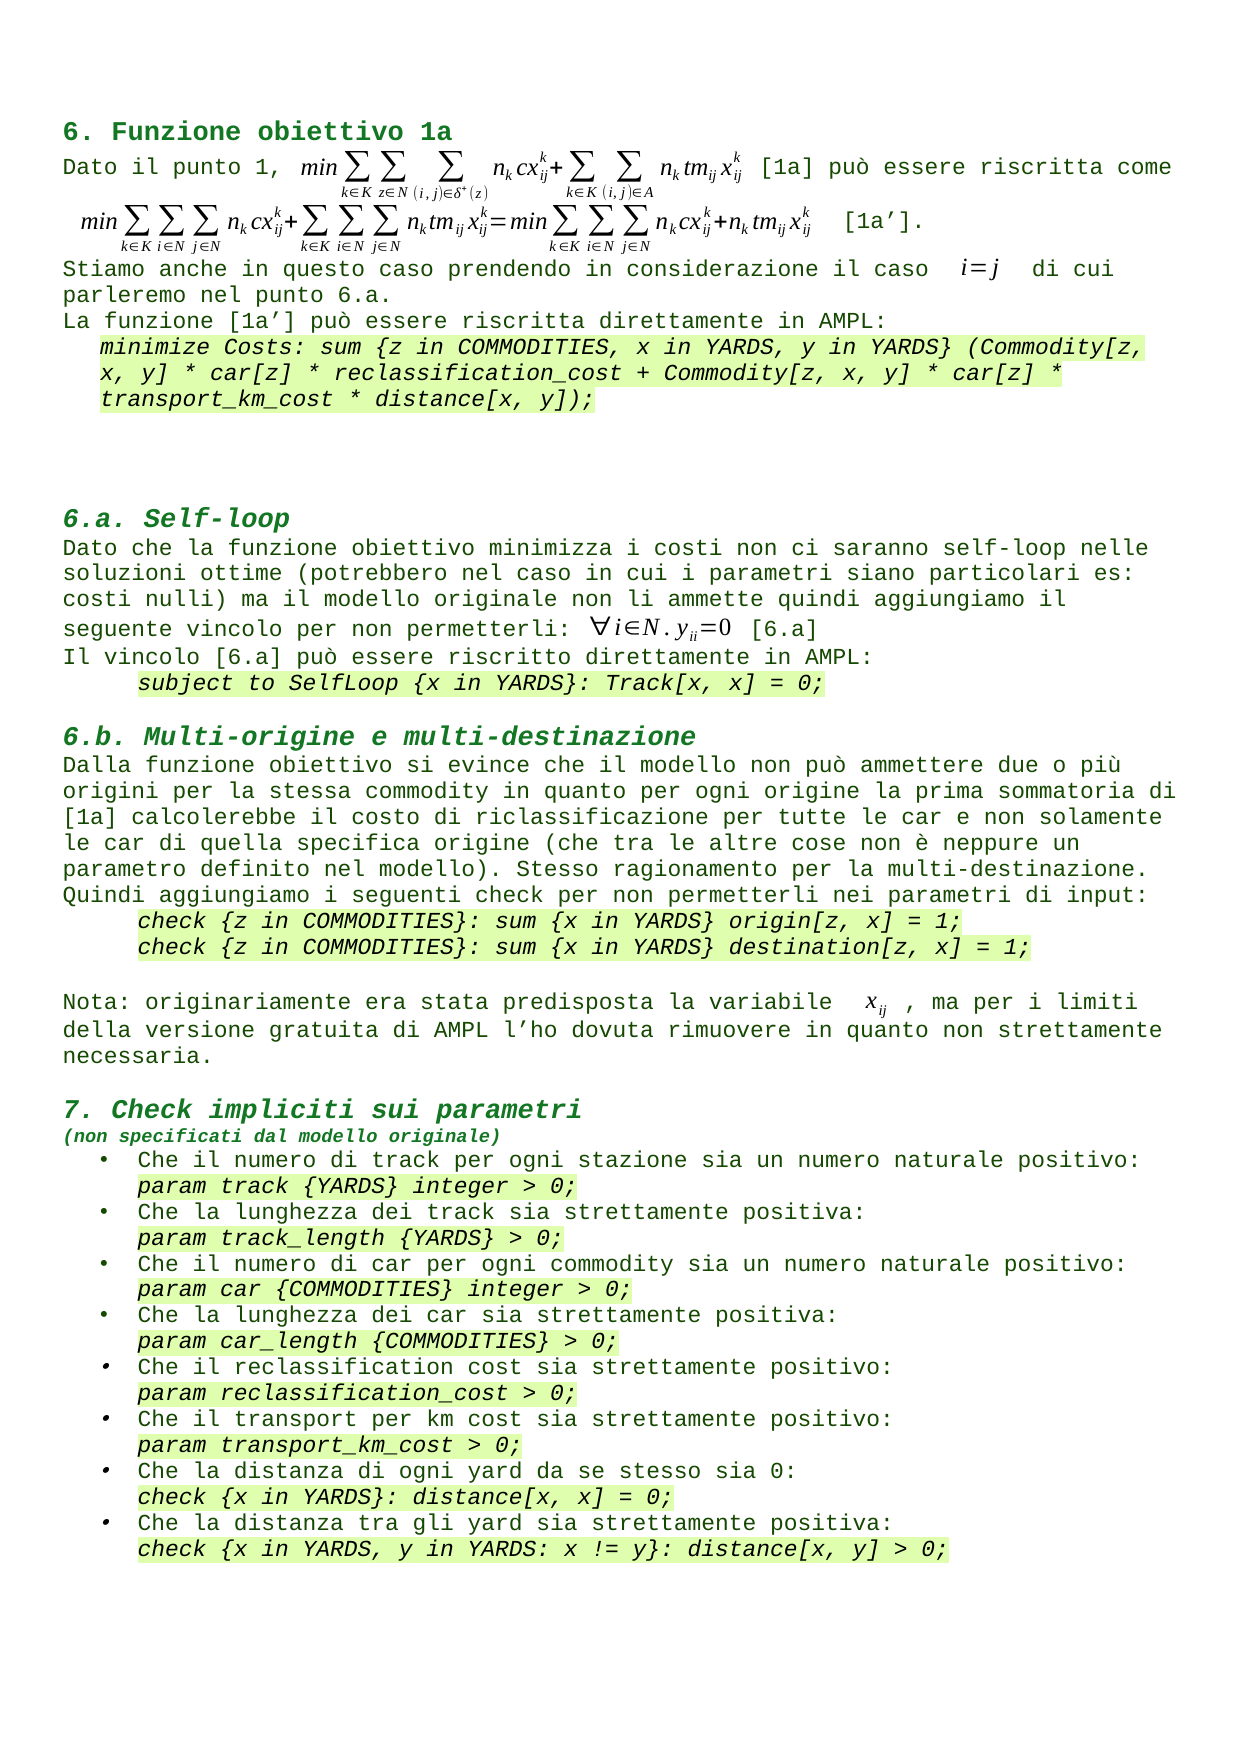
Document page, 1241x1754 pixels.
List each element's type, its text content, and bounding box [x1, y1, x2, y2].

text 6.b. Multi-origine e multi-destinazione [62, 723, 1187, 753]
text Dato che la funzione obiettivo minimizza i costi non ci saranno self-loop nelle soluzioni ottime (potrebbero nel caso in cui i parametri siano particolari es: costi nulli) ma il modello originale non li ammette quindi aggiungiamo il seguente vincolo per non permetterli:[6.a] [62, 536, 1187, 645]
list Che il numero di car per ogni commodity sia un numero naturale positivo: [100, 1252, 1187, 1278]
list Che la lunghezza dei car sia strettamente positiva: [100, 1304, 1187, 1330]
text Dato il punto 1,[1a] può essere riscritta come [1a’]. [62, 149, 1187, 254]
text 6. Funzione obiettivo 1a [62, 118, 1187, 149]
text Nota: originariamente era stata predisposta la variabile , ma per i limiti della versione gratuita di AMPL l’ho dovuta rimuovere in quanto non strettamente necessaria. [62, 987, 1187, 1070]
list Che il reclassification cost sia strettamente positivo: param reclassification_cost > 0; [100, 1356, 1187, 1407]
text check {z in COMMODITIES}: sum {x in YARDS} origin[z, x] = 1; [137, 909, 1187, 935]
list Che la lunghezza dei track sia strettamente positiva: [100, 1200, 1187, 1226]
list Che la distanza di ogni yard da se stesso sia 0: check {x in YARDS}: distance[x, x] = 0; [100, 1459, 1187, 1511]
list Che la distanza tra gli yard sia strettamente positiva: check {x in YARDS, y in YARDS: x != y}: distance[x, y] > 0; [100, 1511, 1187, 1563]
text La funzione [1a’] può essere riscritta direttamente in AMPL: [62, 309, 1187, 335]
text 6.a. Self-loop [62, 505, 1187, 536]
list param track_length {YARDS} > 0; [100, 1226, 1187, 1252]
text minimize Costs: sum {z in COMMODITIES, x in YARDS, y in YARDS} (Commodity[z, x, y] * car[z] * reclassification_cost + Commodity[z, x, y] * car[z] * transport_km_cost * distance[x, y]); [100, 335, 1187, 413]
list param track {YARDS} integer > 0; [137, 1174, 1187, 1200]
list param car_length {COMMODITIES} > 0; [100, 1330, 1187, 1356]
text check {z in COMMODITIES}: sum {x in YARDS} destination[z, x] = 1; [137, 935, 1187, 961]
list Che il numero di track per ogni stazione sia un numero naturale positivo: [100, 1148, 1187, 1174]
list param car {COMMODITIES} integer > 0; [100, 1278, 1187, 1304]
text (non specificati dal modello originale) [62, 1127, 1187, 1148]
text Il vincolo [6.a] può essere riscritto direttamente in AMPL: [62, 645, 1187, 671]
text subject to SelfLoop {x in YARDS}: Track[x, x] = 0; [137, 671, 1187, 697]
text Dalla funzione obiettivo si evince che il modello non può ammettere due o più origini per la stessa commodity in quanto per ogni origine la prima sommatoria di [1a] calcolerebbe il costo di riclassificazione per tutte le car e non solamente le car di quella specifica origine (che tra le altre cose non è neppure un parametro definito nel modello). Stesso ragionamento per la multi-destinazione. Quindi aggiungiamo i seguenti check per non permetterli nei parametri di input: [62, 753, 1187, 909]
list Che il transport per km cost sia strettamente positivo: param transport_km_cost > 0; [100, 1407, 1187, 1459]
text 7. Check impliciti sui parametri [62, 1096, 1187, 1127]
text Stiamo anche in questo caso prendendo in considerazione il caso di cui parleremo nel punto 6.a. [62, 254, 1187, 309]
